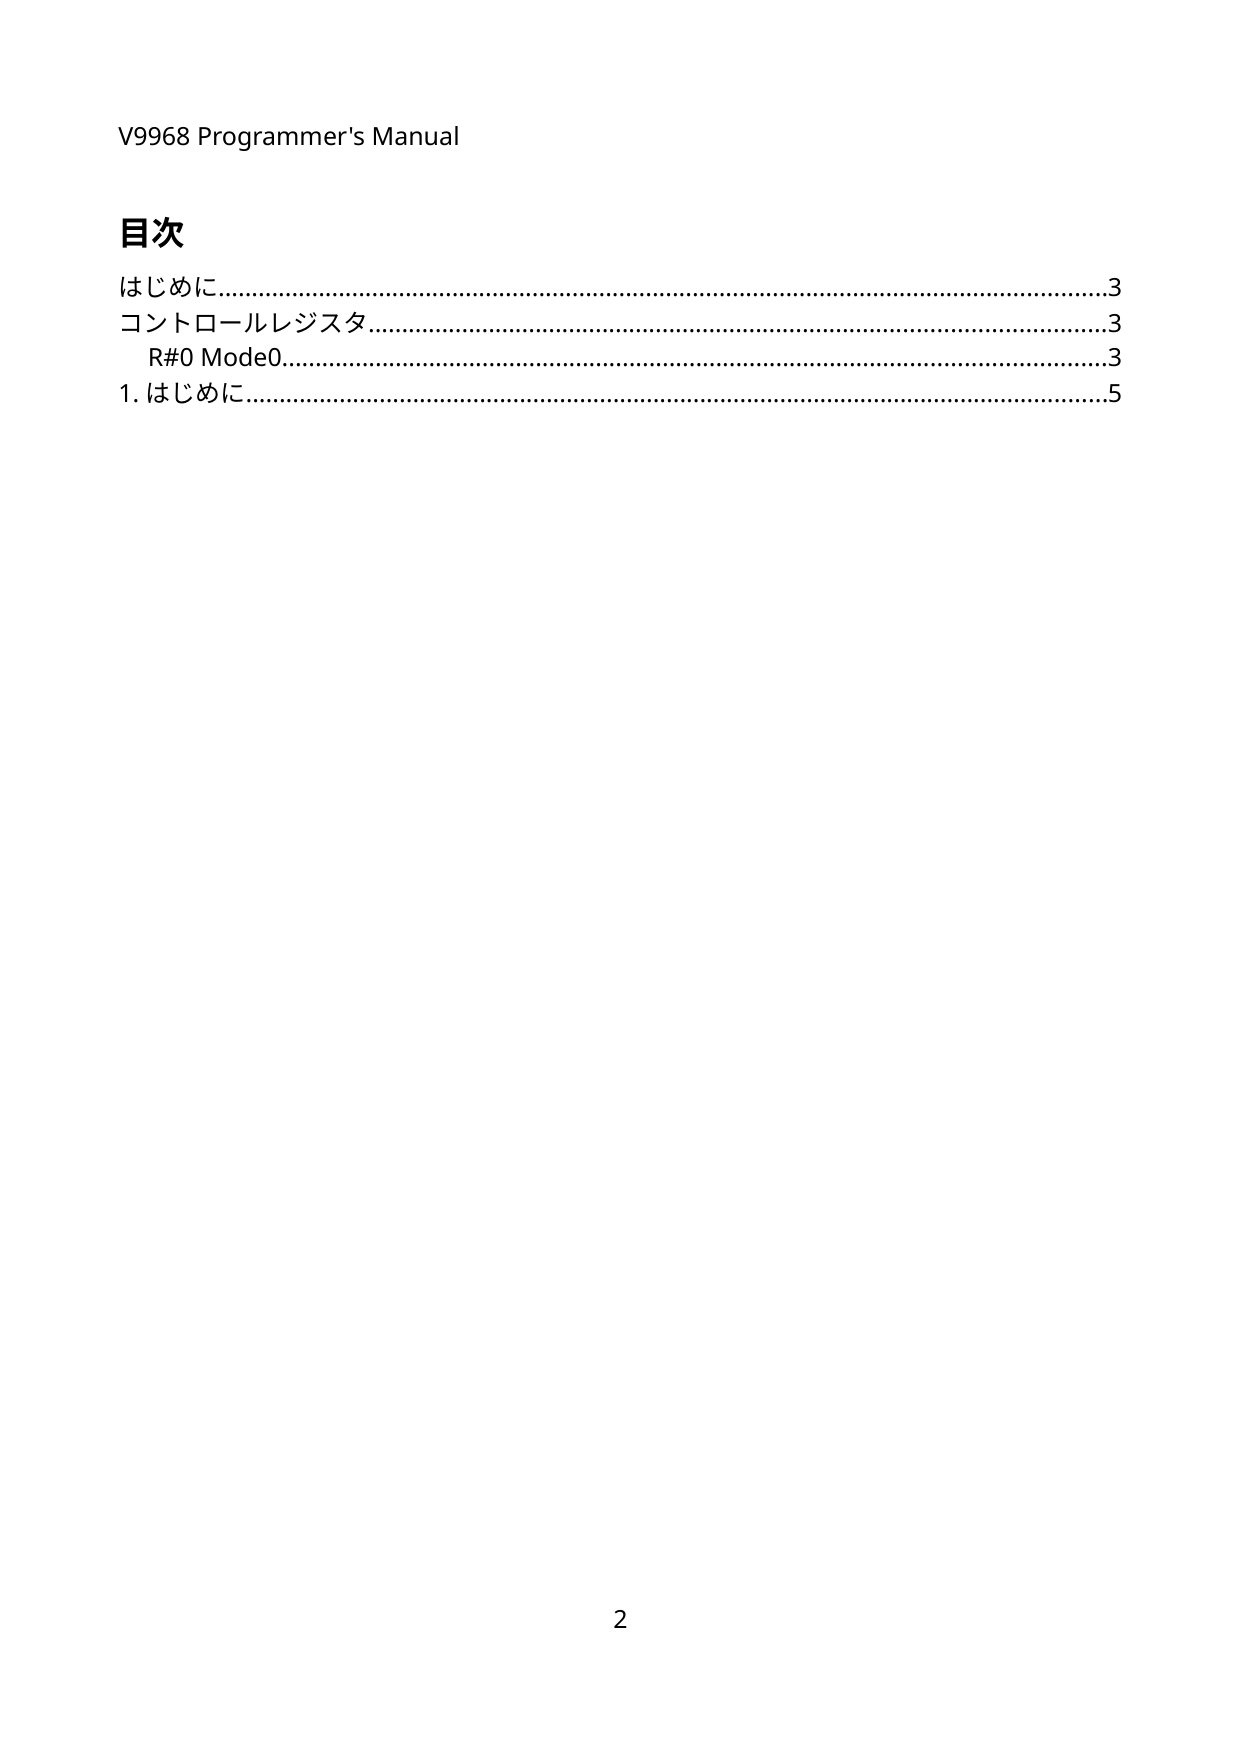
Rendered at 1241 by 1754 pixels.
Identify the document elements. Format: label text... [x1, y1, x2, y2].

text はじめに 3 [118, 267, 1122, 304]
text R#0 Mode0 3 [148, 340, 1122, 374]
subtitle 目次 [118, 207, 1122, 255]
text 1. はじめに 5 [118, 374, 1122, 410]
text コントロールレジスタ 3 [118, 304, 1122, 340]
